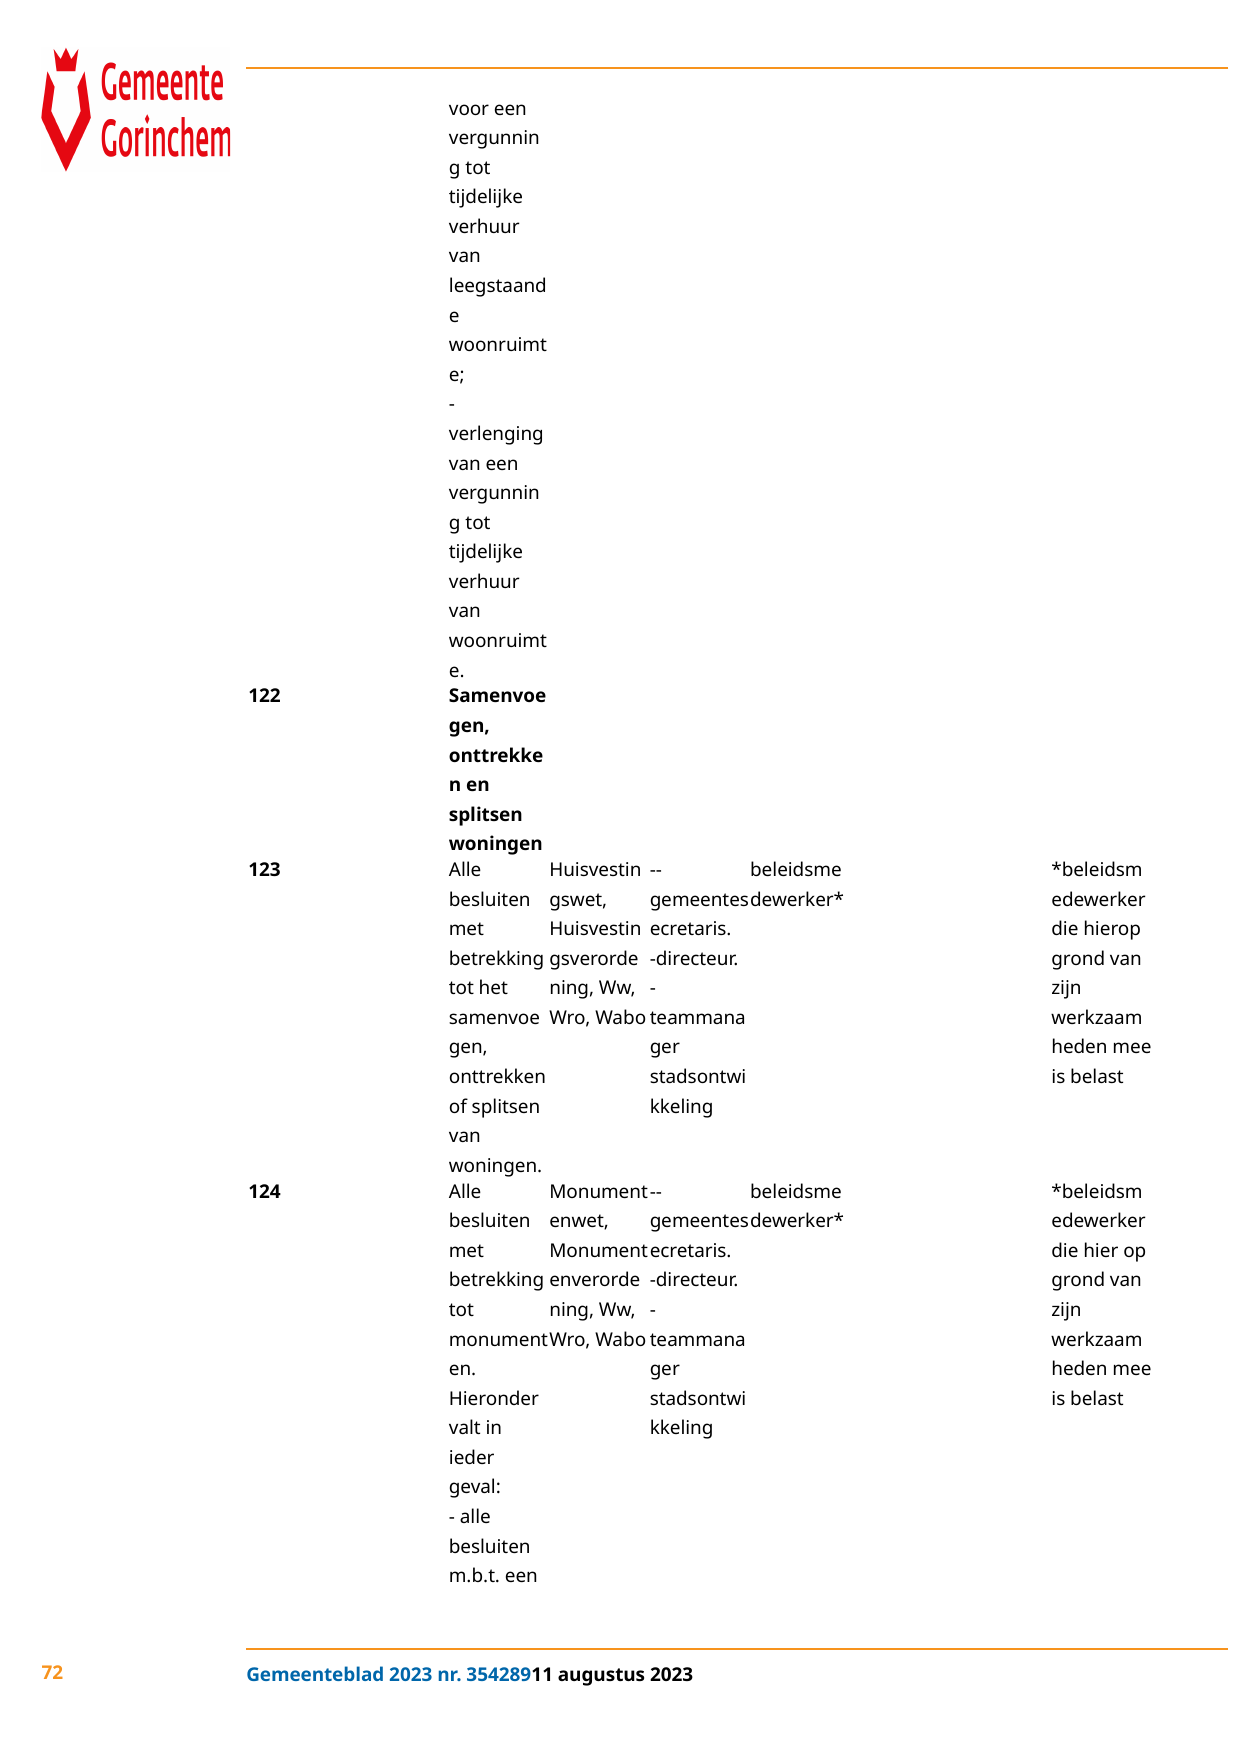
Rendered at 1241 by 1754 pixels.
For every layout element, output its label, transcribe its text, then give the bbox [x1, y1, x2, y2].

table_cell Alle besluiten met betrekking tot het samenvoegen, onttrekken of splitsen van woningen. [449, 856, 549, 1178]
table_cell [348, 95, 449, 683]
table_cell 122 [248, 683, 348, 856]
table_cell [951, 95, 1051, 683]
table_cell [1051, 683, 1152, 856]
table_cell [1051, 95, 1152, 683]
table_cell --gemeentesecretaris. -directeur. -teammanager stadsontwikkeling [650, 1178, 750, 1588]
table_cell [248, 95, 348, 683]
table_cell [650, 683, 750, 856]
table_cell voor een vergunning tot tijdelijke verhuur van leegstaande woonruimte; - verlenging van een vergunning tot tijdelijke verhuur van woonruimte. [449, 95, 549, 683]
table_cell 123 [248, 856, 348, 1178]
table_cell [750, 95, 850, 683]
table_cell Samenvoegen, onttrekken en splitsen woningen [449, 683, 549, 856]
table_cell beleidsmedewerker* [750, 856, 850, 1178]
table_cell --gemeentesecretaris. -directeur. -teammanager stadsontwikkeling [650, 856, 750, 1178]
table_cell [750, 683, 850, 856]
table_cell [850, 856, 951, 1178]
table_cell [348, 683, 449, 856]
table_cell [951, 1178, 1051, 1588]
table_cell beleidsmedewerker* [750, 1178, 850, 1588]
table_cell Huisvestingswet, Huisvestingsverordening, Ww, Wro, Wabo [549, 856, 649, 1178]
table_cell *beleidsmedewerker die hierop grond van zijn werkzaamheden mee is belast [1051, 856, 1152, 1178]
table_cell 124 [248, 1178, 348, 1588]
table_cell [549, 683, 649, 856]
table_cell [549, 95, 649, 683]
table_cell Monumentenwet, Monumentenverordening, Ww, Wro, Wabo [549, 1178, 649, 1588]
table_cell [348, 1178, 449, 1588]
table_cell *beleidsmedewerker die hier op grond van zijn werkzaamheden mee is belast [1051, 1178, 1152, 1588]
table_cell [348, 856, 449, 1178]
table_cell [650, 95, 750, 683]
table_cell [850, 683, 951, 856]
table_cell [951, 856, 1051, 1178]
table_cell Alle besluiten met betrekking tot monumenten. Hieronder valt in ieder geval: - alle besluiten m.b.t. een [449, 1178, 549, 1588]
table_cell [850, 95, 951, 683]
table_cell [850, 1178, 951, 1588]
table_cell [951, 683, 1051, 856]
picture [41, 47, 231, 172]
